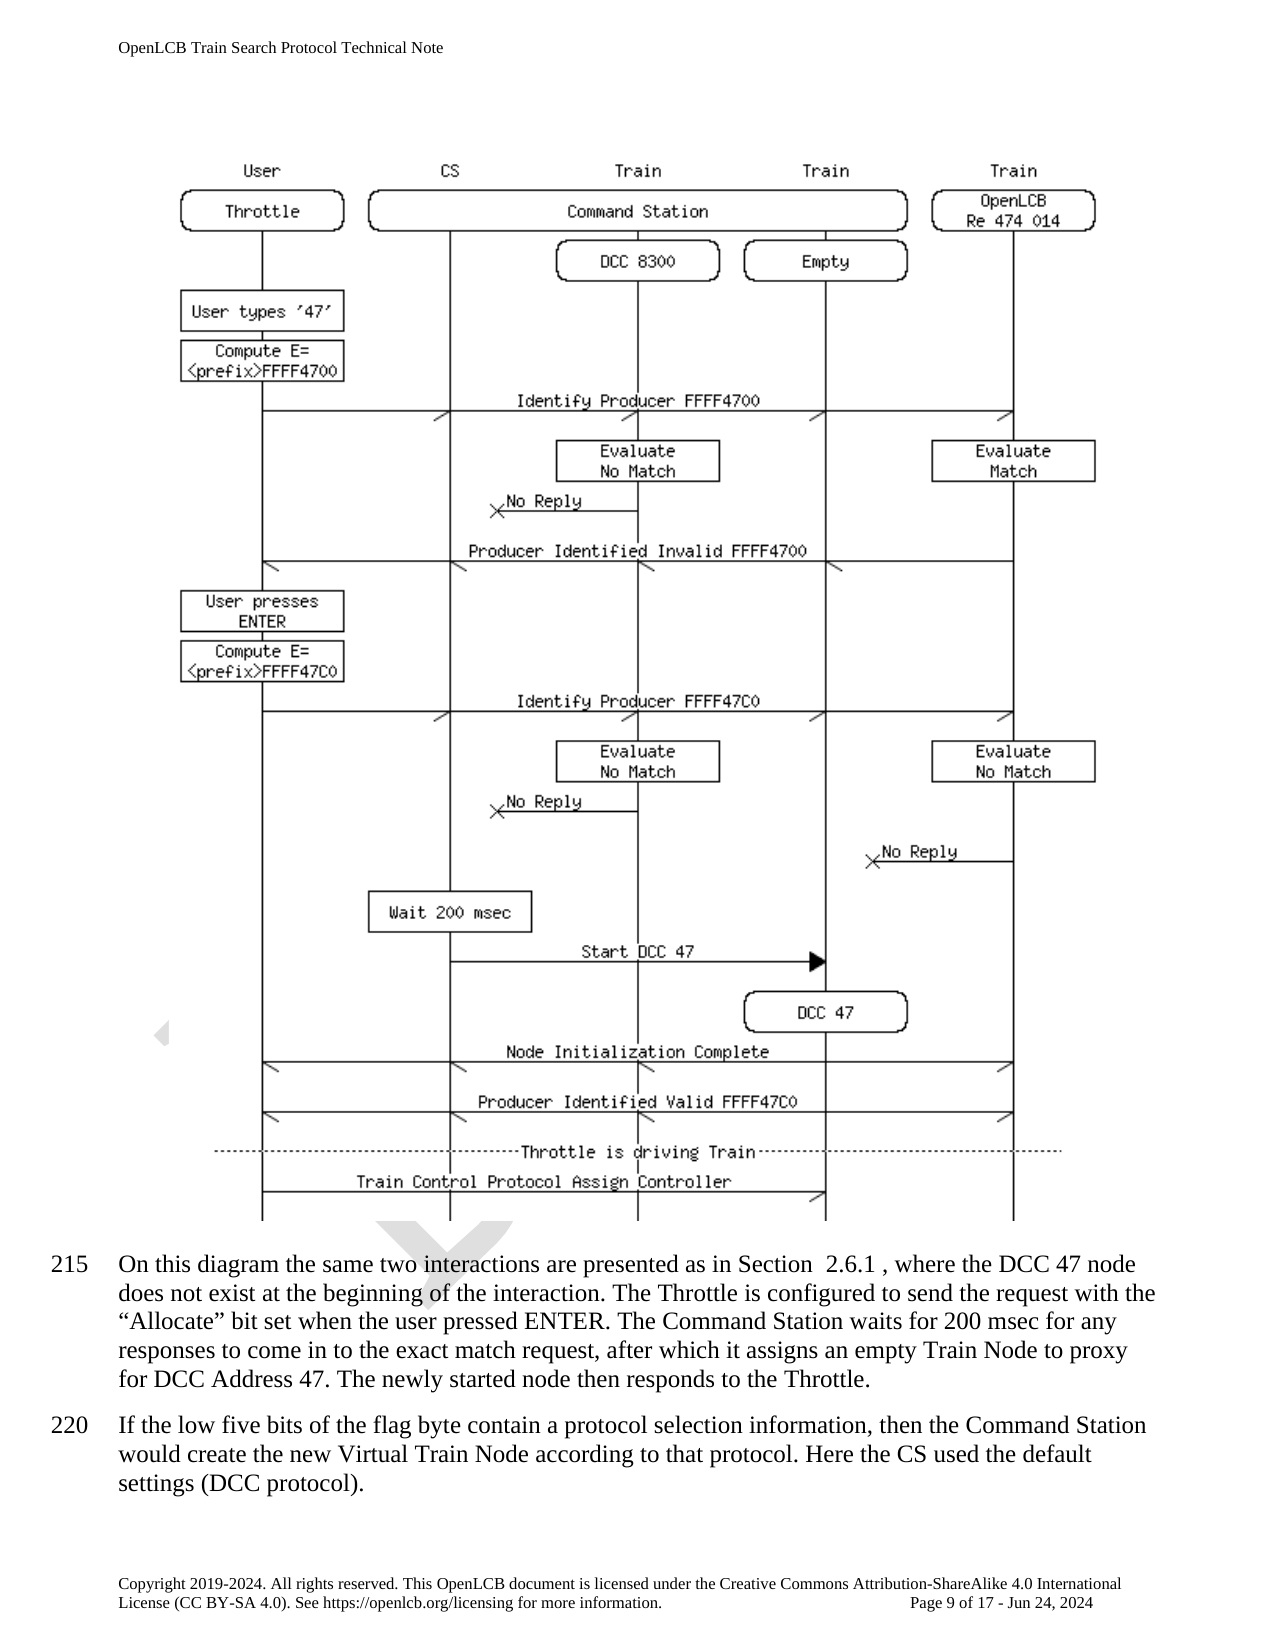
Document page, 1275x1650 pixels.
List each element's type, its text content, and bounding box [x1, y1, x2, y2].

text On this diagram the same two interactions are presented as in Section 2.6.1 , where the DCC 47 node does not exist at the beginning of the interaction. The Throttle is configured to send the request with the “Allocate” bit set when the user pressed ENTER. The Command Station waits for 200 msec for any responses to come in to the exact match request, after which it assigns an empty Train Node to proxy for DCC Address 47. The newly started node then responds to the Throttle. [118, 1221, 1157, 1393]
picture [168, 150, 1107, 1221]
text If the low five bits of the flag byte contain a protocol selection information, then the Command Station would create the new Virtual Train Node according to that protocol. Here the CS used the default settings (DCC protocol). [118, 1410, 1157, 1497]
